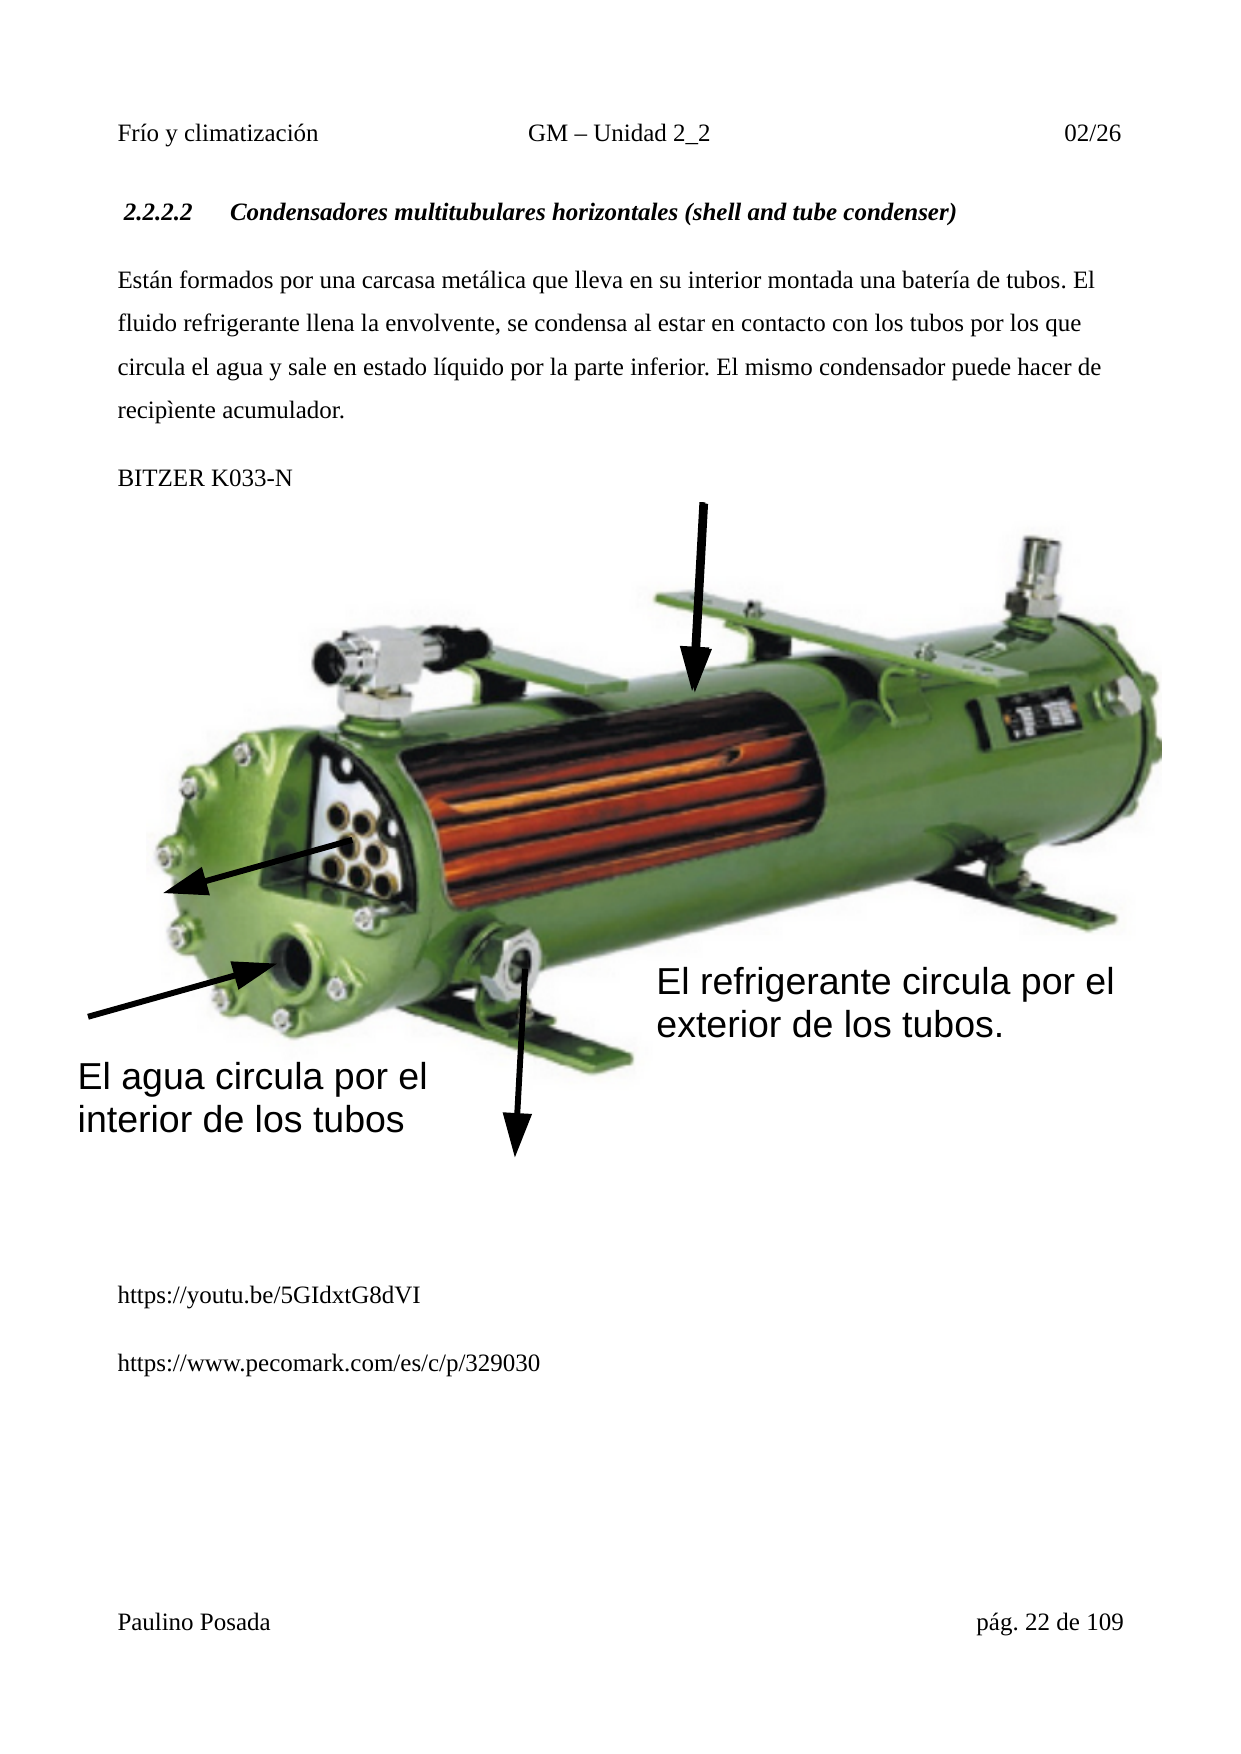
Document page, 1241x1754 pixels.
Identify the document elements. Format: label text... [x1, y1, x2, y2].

text https://youtu.be/5GIdxtG8dVI [117, 1280, 1123, 1309]
text BITZER K033-N [117, 463, 1123, 492]
subtitle Condensadores multitubulares horizontales (shell and tube condenser) [117, 197, 1123, 226]
text Están formados por una carcasa metálica que lleva en su interior montada una batería de tubos. El fluido refrigerante llena la envolvente, se condensa al estar en contacto con los tubos por los que circula el agua y sale en estado líquido por la parte inferior. El mismo condensador puede hacer de recipìente acumulador. [117, 265, 1123, 423]
picture [339, 1071, 349, 1087]
picture [147, 1071, 157, 1087]
text https://www.pecomark.com/es/c/p/329030 [117, 1348, 1123, 1377]
picture [146, 505, 1162, 1097]
picture [146, 1086, 157, 1094]
